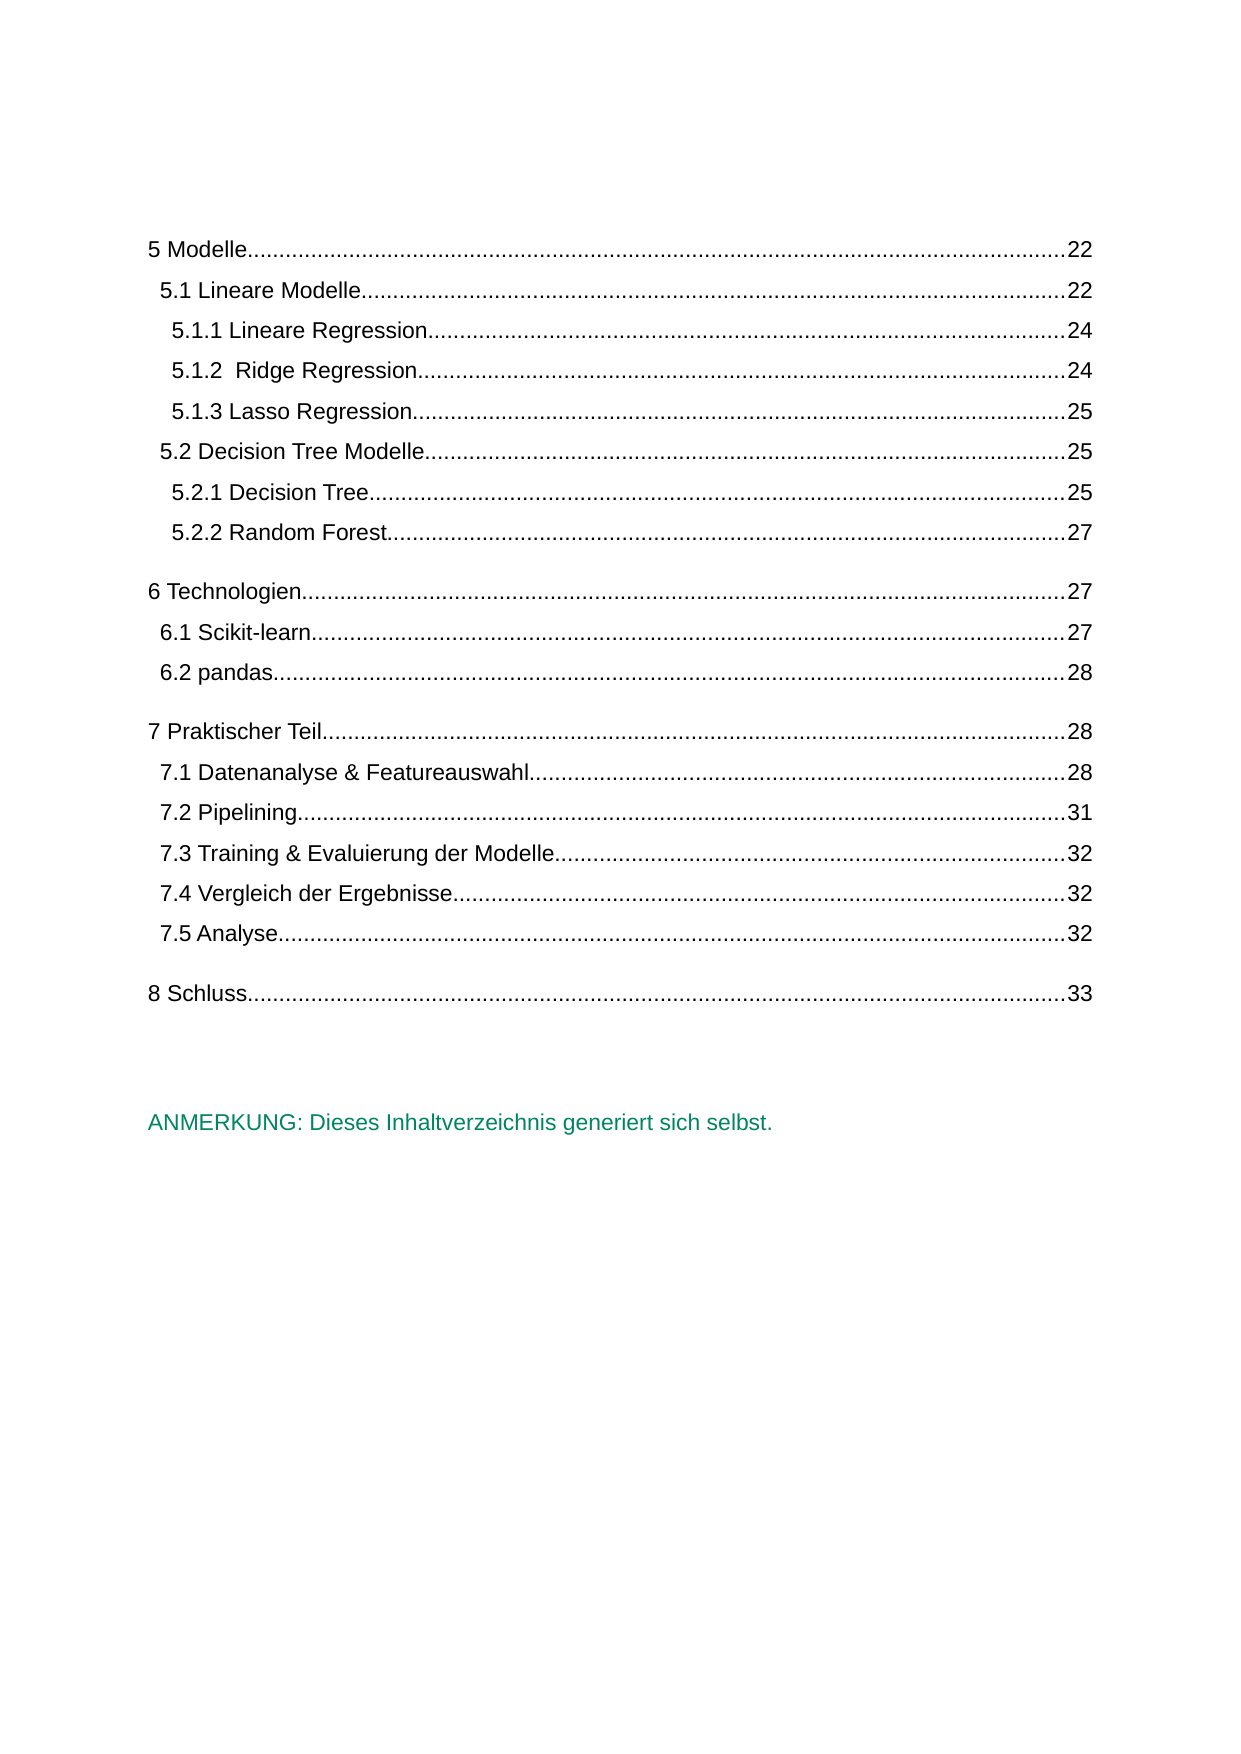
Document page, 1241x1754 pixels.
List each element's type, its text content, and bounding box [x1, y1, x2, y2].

text 8 Schluss 33 [148, 979, 1092, 1006]
text 7.2 Pipelining 31 [159, 799, 1092, 826]
text 6.2 pandas 28 [159, 659, 1092, 686]
text 5.1 Lineare Modelle 22 [159, 277, 1092, 303]
text 7 Praktischer Teil 28 [148, 718, 1092, 745]
text 7.3 Training & Evaluierung der Modelle 32 [159, 839, 1092, 866]
text 5 Modelle 22 [148, 236, 1092, 263]
text ANMERKUNG: Dieses Inhaltverzeichnis generiert sich selbst. [148, 1109, 1092, 1136]
text 5.1.1 Lineare Regression 24 [171, 317, 1092, 343]
text 7.5 Analyse 32 [159, 920, 1092, 947]
text 5.2.2 Random Forest 27 [171, 519, 1092, 546]
text 6.1 Scikit-learn 27 [159, 619, 1092, 645]
text 5.2.1 Decision Tree 25 [171, 479, 1092, 505]
text 7.1 Datenanalyse & Featureauswahl 28 [159, 759, 1092, 785]
text 5.1.3 Lasso Regression 25 [171, 398, 1092, 424]
text 7.4 Vergleich der Ergebnisse 32 [159, 880, 1092, 906]
text 5.2 Decision Tree Modelle 25 [159, 438, 1092, 465]
text 5.1.2 Ridge Regression 24 [171, 357, 1092, 384]
text 6 Technologien 27 [148, 578, 1092, 605]
